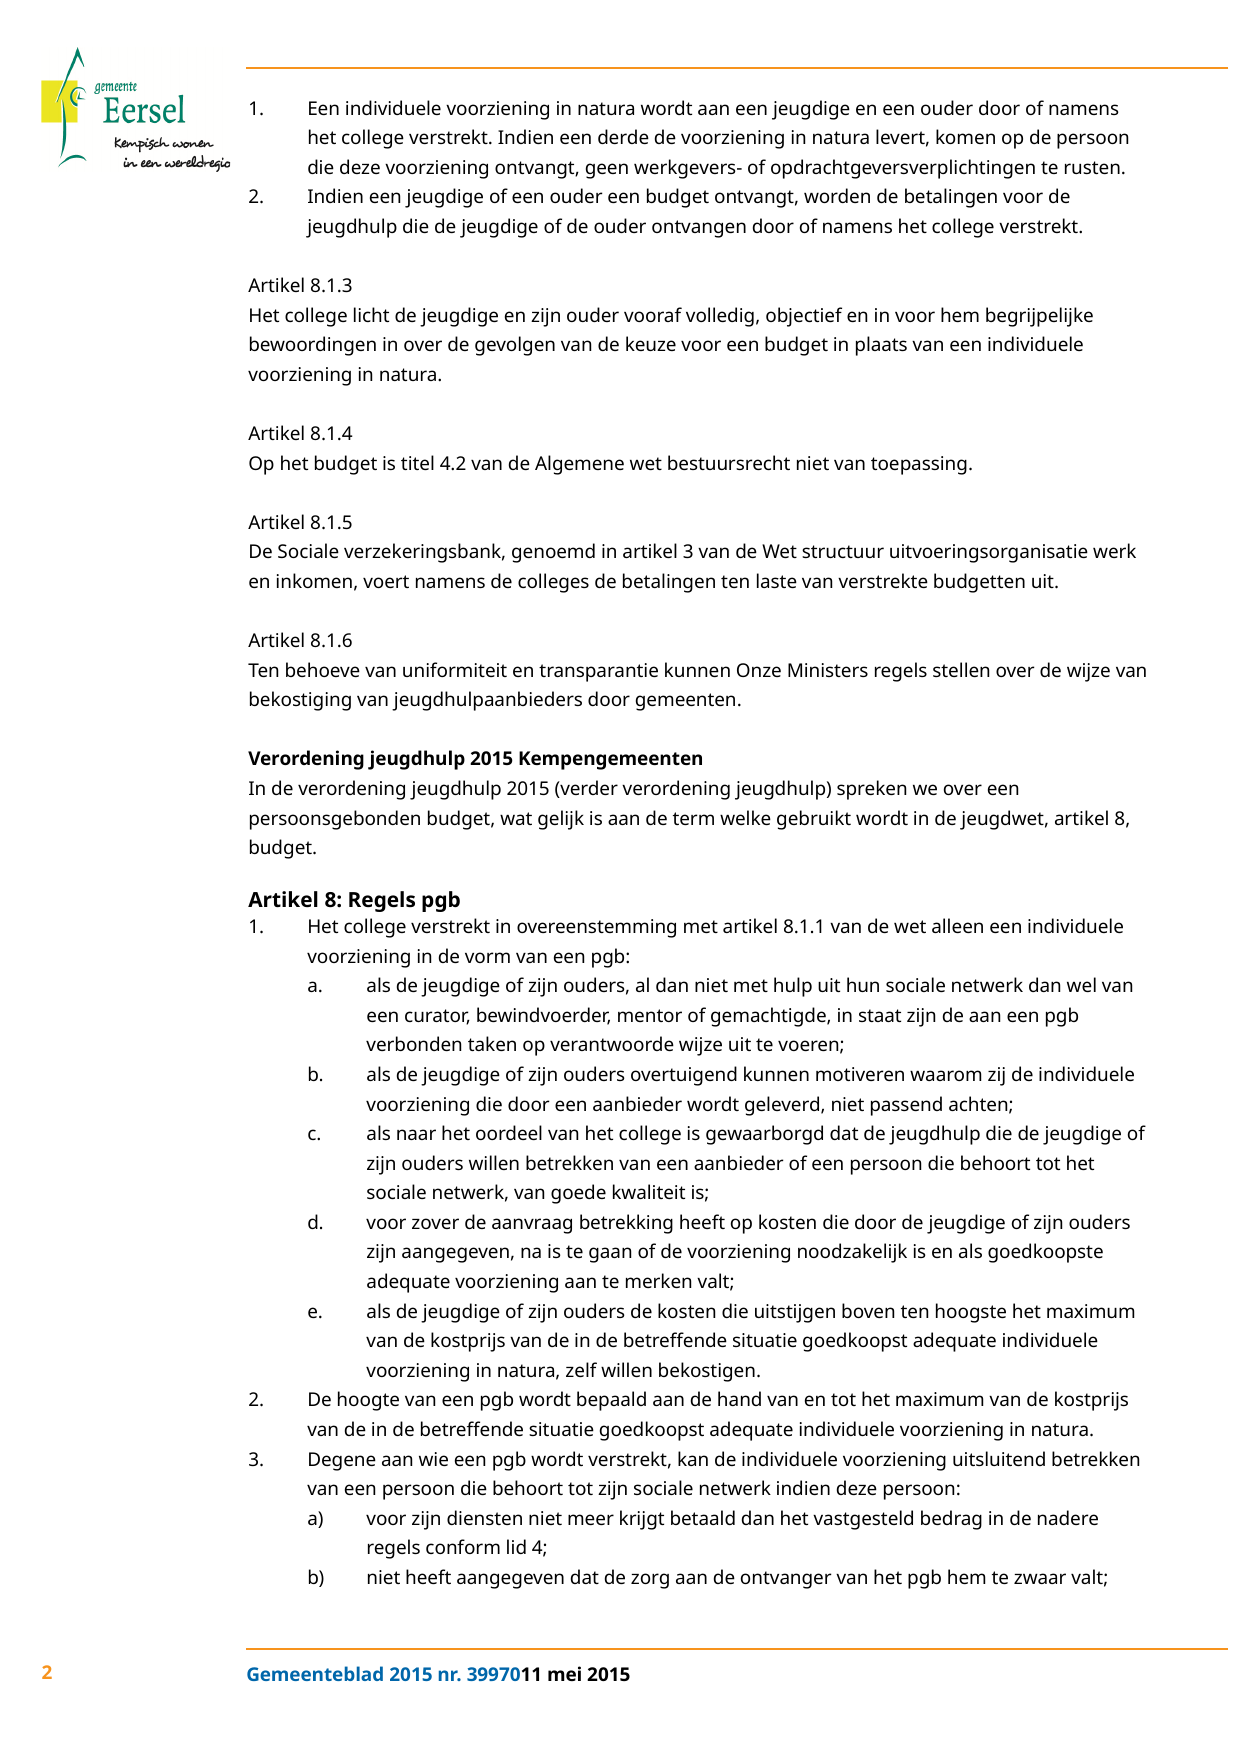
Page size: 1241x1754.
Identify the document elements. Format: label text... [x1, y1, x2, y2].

text Artikel 8.1.6 [248, 627, 1152, 653]
list als de jeugdige of zijn ouders de kosten die uitstijgen boven ten hoogste het maximum van de kostprijs van de in de betreffende situatie goedkoopst adequate individuele voorziening in natura, zelf willen bekostigen. [307, 1298, 1152, 1383]
list als naar het oordeel van het college is gewaarborgd dat de jeugdhulp die de jeugdige of zijn ouders willen betrekken van een aanbieder of een persoon die behoort tot het sociale netwerk, van goede kwaliteit is; [307, 1120, 1152, 1205]
list voor zover de aanvraag betrekking heeft op kosten die door de jeugdige of zijn ouders zijn aangegeven, na is te gaan of de voorziening noodzakelijk is en als goedkoopste adequate voorziening aan te merken valt; [307, 1209, 1152, 1294]
picture [41, 47, 231, 172]
list voor zijn diensten niet meer krijgt betaald dan het vastgesteld bedrag in de nadere regels conform lid 4; [307, 1505, 1152, 1560]
list De hoogte van een pgb wordt bepaald aan de hand van en tot het maximum van de kostprijs van de in de betreffende situatie goedkoopst adequate individuele voorziening in natura. [248, 1387, 1152, 1442]
text Ten behoeve van uniformiteit en transparantie kunnen Onze Ministers regels stellen over de wijze van bekostiging van jeugdhulpaanbieders door gemeenten. [248, 657, 1152, 712]
text Artikel 8.1.3 [248, 272, 1152, 298]
text De Sociale verzekeringsbank, genoemd in artikel 3 van de Wet structuur uitvoeringsorganisatie werk en inkomen, voert namens de colleges de betalingen ten laste van verstrekte budgetten uit. [248, 538, 1152, 594]
list niet heeft aangegeven dat de zorg aan de ontvanger van het pgb hem te zwaar valt; [307, 1564, 1152, 1590]
text In de verordening jeugdhulp 2015 (verder verordening jeugdhulp) spreken we over een persoonsgebonden budget, wat gelijk is aan de term welke gebruikt wordt in de jeugdwet, artikel 8, budget. [248, 775, 1152, 860]
text Het college licht de jeugdige en zijn ouder vooraf volledig, objectief en in voor hem begrijpelijke bewoordingen in over de gevolgen van de keuze voor een budget in plaats van een individuele voorziening in natura. [248, 302, 1152, 387]
list Indien een jeugdige of een ouder een budget ontvangt, worden de betalingen voor de jeugdhulp die de jeugdige of de ouder ontvangen door of namens het college verstrekt. [248, 183, 1152, 239]
text Op het budget is titel 4.2 van de Algemene wet bestuursrecht niet van toepassing. [248, 450, 1152, 476]
list als de jeugdige of zijn ouders, al dan niet met hulp uit hun sociale netwerk dan wel van een curator, bewindvoerder, mentor of gemachtigde, in staat zijn de aan een pgb verbonden taken op verantwoorde wijze uit te voeren; [307, 972, 1152, 1057]
list Het college verstrekt in overeenstemming met artikel 8.1.1 van de wet alleen een individuele voorziening in de vorm van een pgb: [248, 913, 1152, 968]
list Degene aan wie een pgb wordt verstrekt, kan de individuele voorziening uitsluitend betrekken van een persoon die behoort tot zijn sociale netwerk indien deze persoon: [248, 1446, 1152, 1501]
text Verordening jeugdhulp 2015 Kempengemeenten [248, 746, 1152, 771]
text Artikel 8.1.4 [248, 420, 1152, 446]
text Artikel 8.1.5 [248, 509, 1152, 535]
list Een individuele voorziening in natura wordt aan een jeugdige en een ouder door of namens het college verstrekt. Indien een derde de voorziening in natura levert, komen op de persoon die deze voorziening ontvangt, geen werkgevers- of opdrachtgeversverplichtingen te rusten. [248, 95, 1152, 180]
list als de jeugdige of zijn ouders overtuigend kunnen motiveren waarom zij de individuele voorziening die door een aanbieder wordt geleverd, niet passend achten; [307, 1061, 1152, 1116]
text Artikel 8: Regels pgb [248, 885, 1152, 913]
